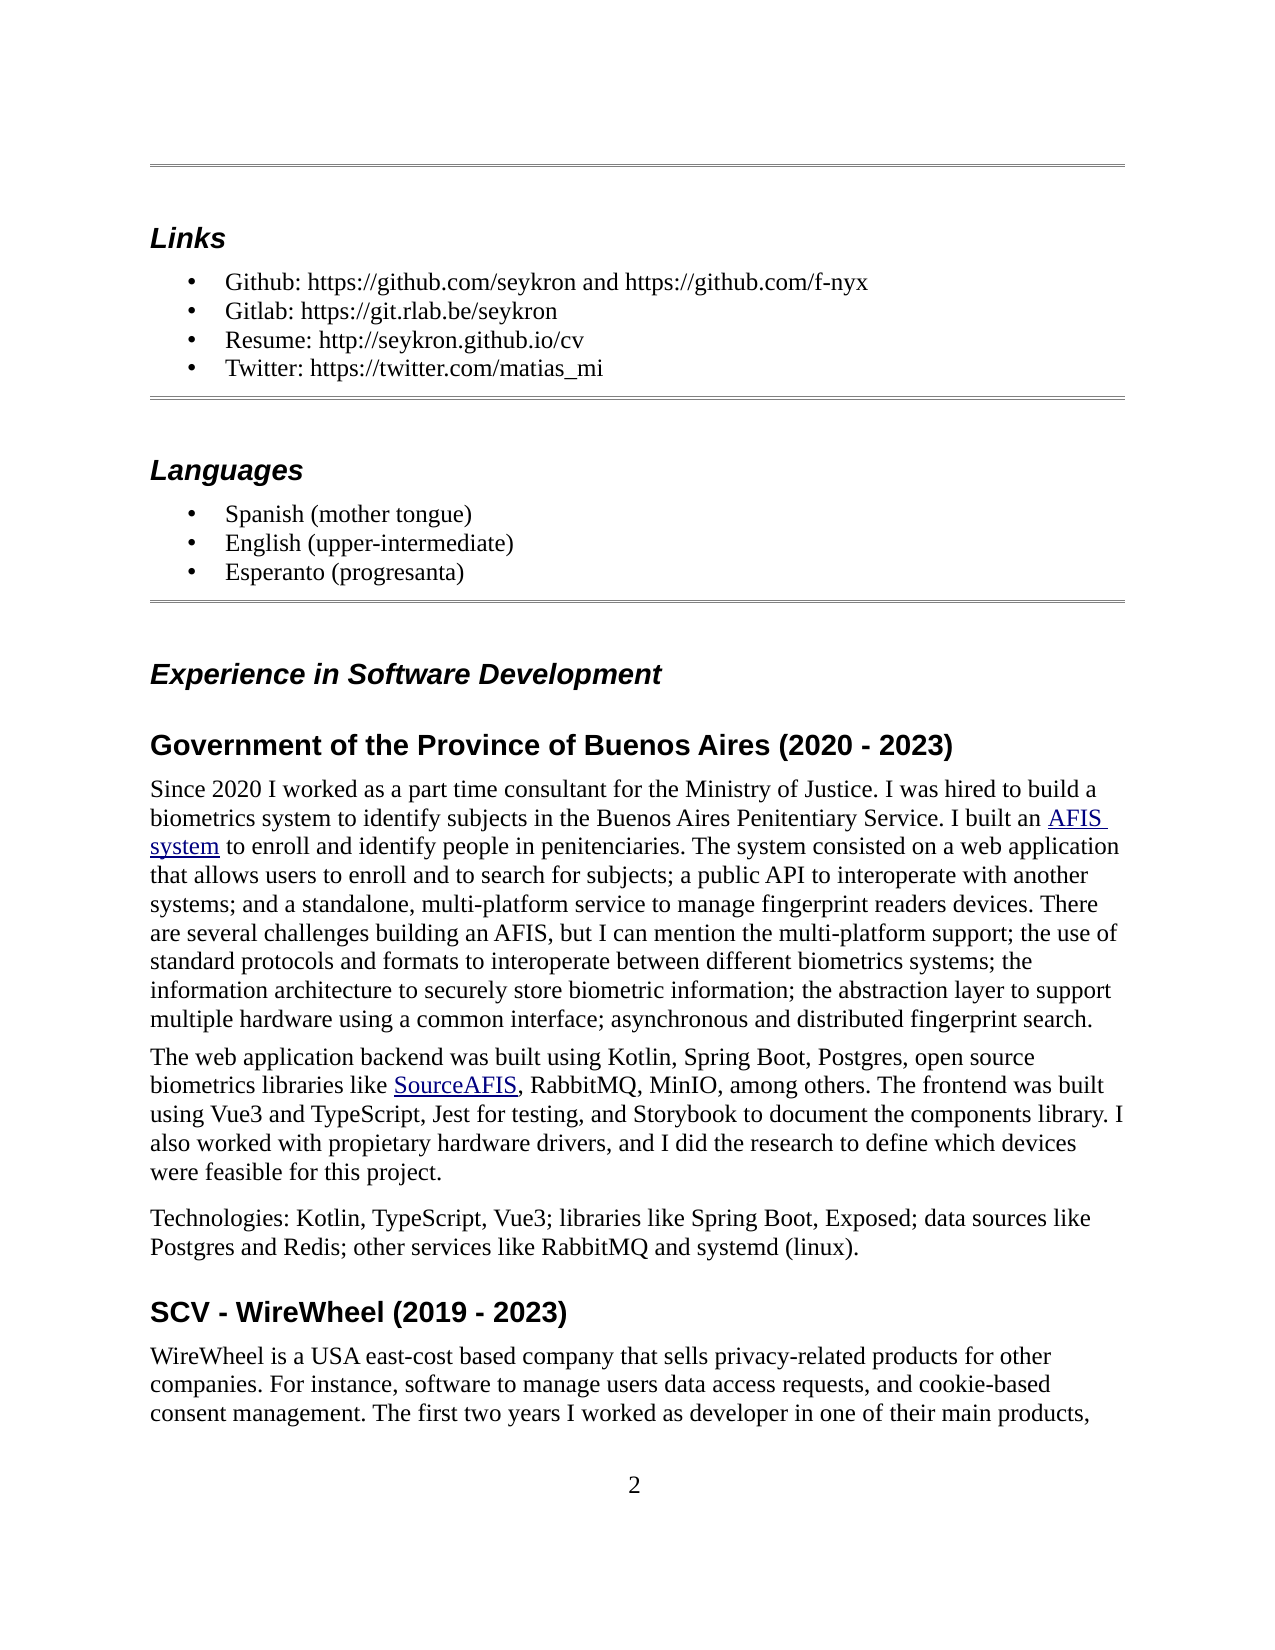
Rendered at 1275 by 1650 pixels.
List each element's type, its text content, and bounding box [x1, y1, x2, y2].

list English (upper-intermediate) [187, 528, 1125, 557]
subtitle SCV - WireWheel (2019 - 2023) [150, 1295, 1125, 1328]
subtitle Links [150, 221, 1125, 255]
text The web application backend was built using Kotlin, Spring Boot, Postgres, open source biometrics libraries like SourceAFIS, RabbitMQ, MinIO, among others. The frontend was built using Vue3 and TypeScript, Jest for testing, and Storybook to document the components library. I also worked with propietary hardware drivers, and I did the research to define which devices were feasible for this project. [150, 1042, 1125, 1185]
list Github: https://github.com/seykron and https://github.com/f-nyx [187, 267, 1125, 296]
subtitle Government of the Province of Buenos Aires (2020 - 2023) [150, 728, 1125, 761]
list Resume: http://seykron.github.io/cv [187, 325, 1125, 353]
text Since 2020 I worked as a part time consultant for the Ministry of Justice. I was hired to build a biometrics system to identify subjects in the Buenos Aires Penitentiary Service. I built an AFIS system to enroll and identify people in penitenciaries. The system consisted on a web application that allows users to enroll and to search for subjects; a public API to interoperate with another systems; and a standalone, multi-platform service to manage fingerprint readers devices. There are several challenges building an AFIS, but I can mention the multi-platform support; the use of standard protocols and formats to interoperate between different biometrics systems; the information architecture to securely store biometric information; the abstraction layer to support multiple hardware using a common interface; asynchronous and distributed fingerprint search. [150, 774, 1125, 1033]
text WireWheel is a USA east-cost based company that sells privacy-related products for other companies. For instance, software to manage users data access requests, and cookie-based consent management. The first two years I worked as developer in one of their main products, [150, 1341, 1125, 1427]
subtitle Languages [150, 453, 1125, 487]
list Gitlab: https://git.rlab.be/seykron [187, 296, 1125, 325]
list Twitter: https://twitter.com/matias_mi [187, 353, 1125, 382]
list Spanish (mother tongue) [187, 499, 1125, 528]
text Technologies: Kotlin, TypeScript, Vue3; libraries like Spring Boot, Exposed; data sources like Postgres and Redis; other services like RabbitMQ and systemd (linux). [150, 1203, 1125, 1261]
subtitle Experience in Software Development [150, 657, 1125, 690]
list Esperanto (progresanta) [187, 557, 1125, 586]
